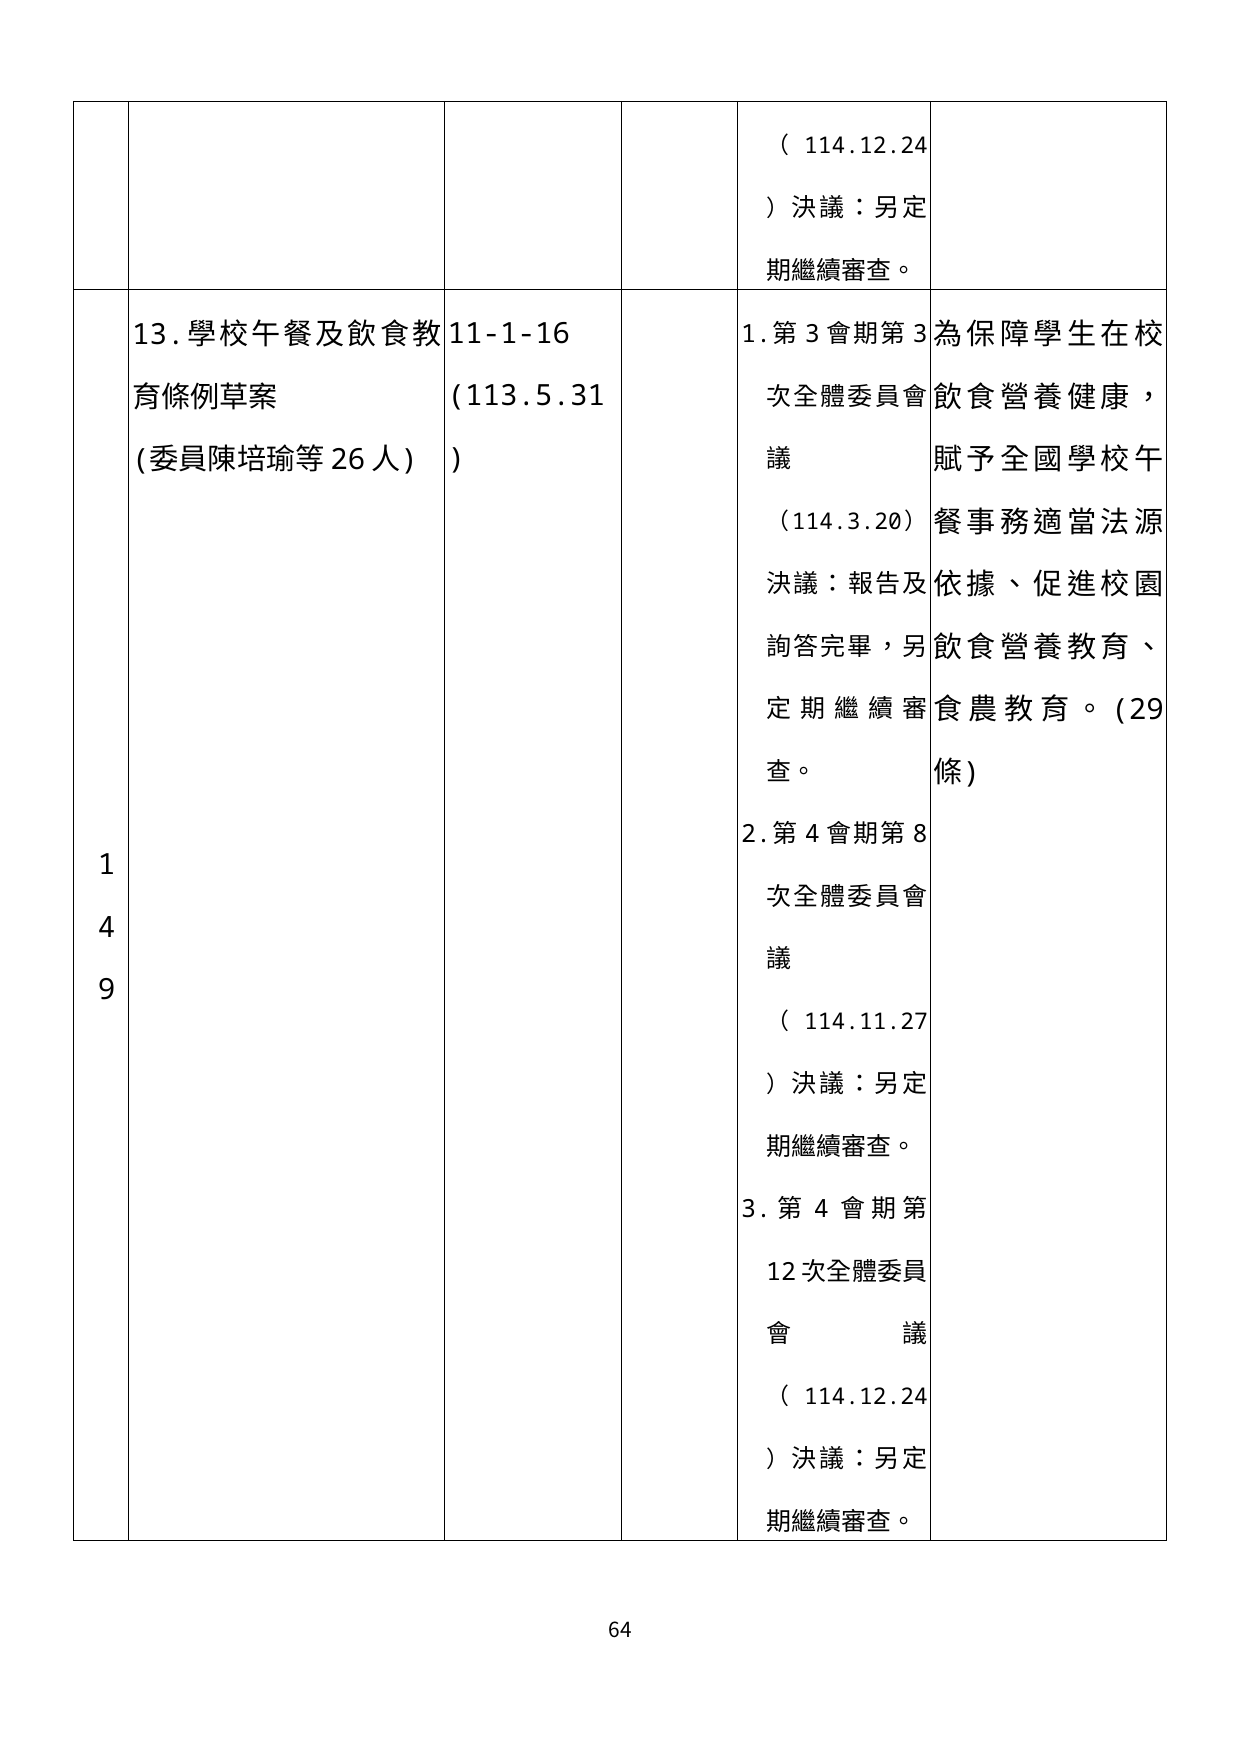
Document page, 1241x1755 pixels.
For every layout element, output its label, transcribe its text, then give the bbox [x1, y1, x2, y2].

table_cell [931, 102, 1166, 289]
table_cell [74, 102, 128, 289]
table_cell [622, 290, 737, 1540]
table_cell 1.第3會期第3次全體委員會議（114.3.20）決議：報告及詢答完畢，另定期繼續審查。 2.第4會期第8次全體委員會議（114.11.27）決議：另定期繼續審查。 3.第4會期第12次全體委員會議（114.12.24）決議：另定期繼續審查。 [738, 290, 930, 1540]
table_cell [622, 102, 737, 289]
table_cell [129, 102, 444, 289]
table_cell [74, 290, 128, 1540]
table_cell （114.12.24）決議：另定期繼續審查。 [738, 102, 930, 289]
table_cell 為保障學生在校飲食營養健康，賦予全國學校午餐事務適當法源依據、促進校園飲食營養教育、食農教育。(29條) [931, 290, 1166, 1540]
table_cell [445, 102, 621, 289]
table_cell 13.學校午餐及飲食教育條例草案 (委員陳培瑜等26人) [129, 290, 444, 1540]
table_cell 11-1-16 (113.5.31) [445, 290, 621, 1540]
